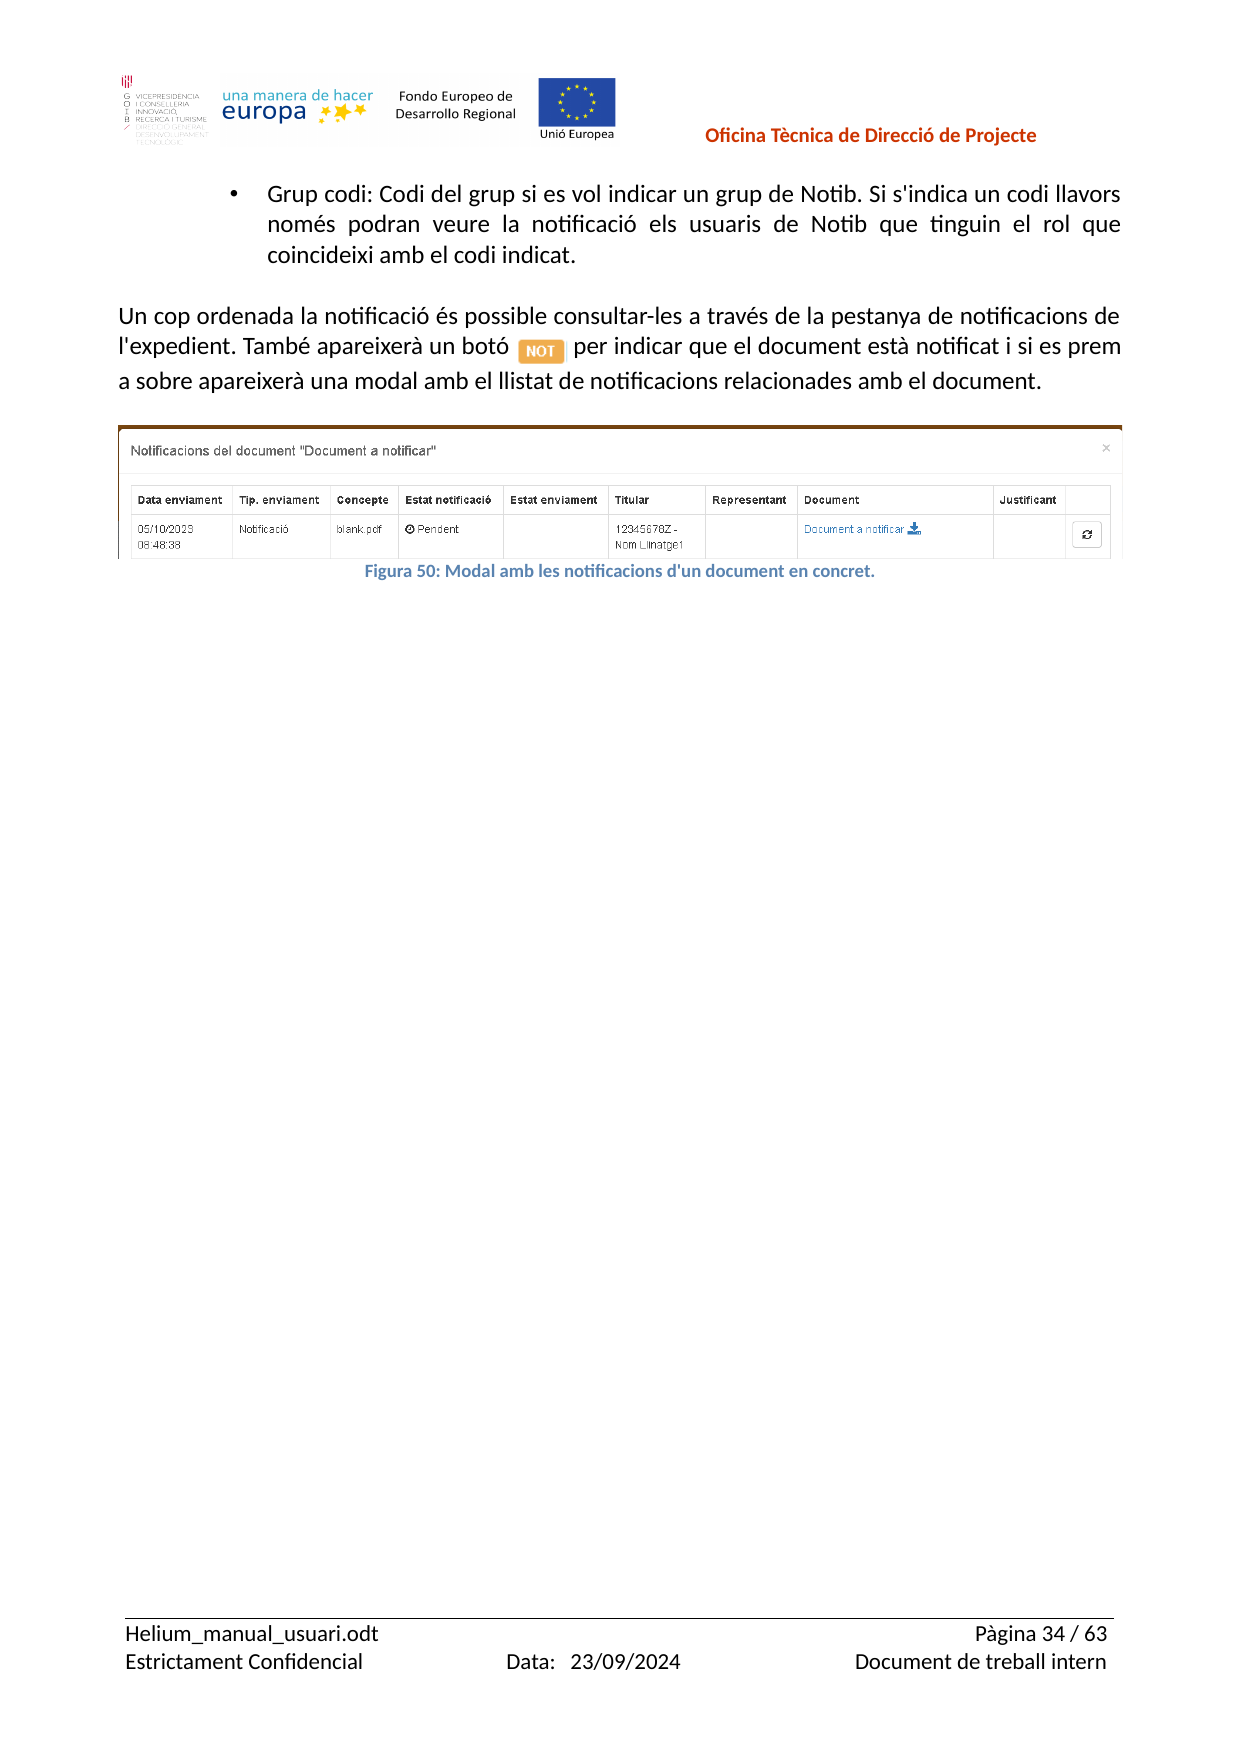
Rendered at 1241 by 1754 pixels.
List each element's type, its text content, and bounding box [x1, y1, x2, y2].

picture [515, 335, 568, 365]
text Un cop ordenada la notificació és possible consultar-les a través de la pestanya de notificacions de l'expedient. També apareixerà un botó per indicar que el document està notificat i si es prem a sobre apareixerà una modal amb el llistat de notificacions relacionades amb el document. [118, 300, 1122, 395]
picture [219, 73, 621, 147]
picture [118, 73, 213, 147]
picture [118, 425, 1123, 559]
text Figura 50: Modal amb les notificacions d'un document en concret. [118, 559, 1122, 582]
list Grup codi: Codi del grup si es vol indicar un grup de Notib. Si s'indica un codi llavors només podran veure la notificació els usuaris de Notib que tinguin el rol que coincideixi amb el codi indicat. [229, 178, 1122, 269]
